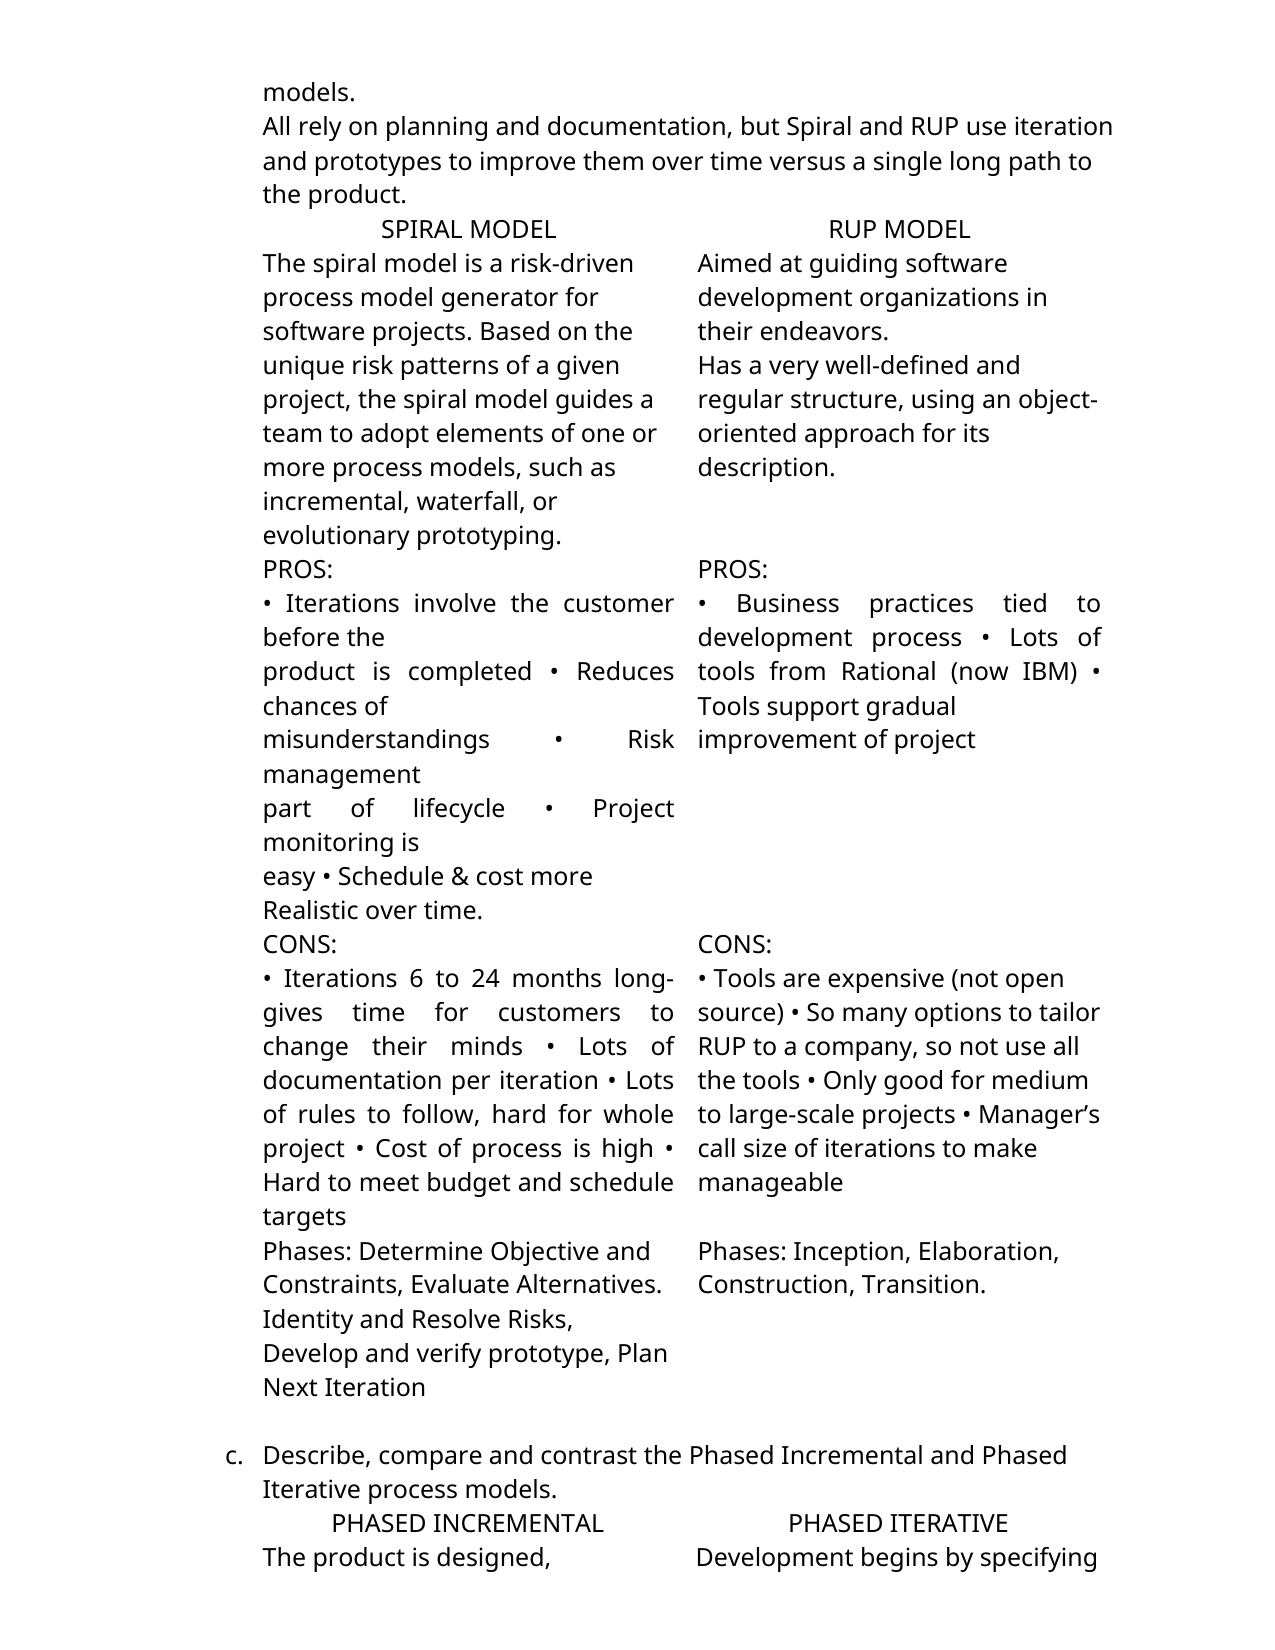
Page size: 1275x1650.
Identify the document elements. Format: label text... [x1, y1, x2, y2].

table_header PHASED INCREMENTAL [251, 1506, 684, 1540]
list Describe, compare and contrast the Phased Incremental and Phased Iterative process models. [225, 1437, 1125, 1506]
table_cell Aimed at guiding software development organizations in their endeavors. Has a very well-defined and regular structure, using an object-oriented approach for its description. [686, 245, 1113, 552]
text All rely on planning and documentation, but Spiral and RUP use iteration and prototypes to improve them over time versus a single long path to the product. [262, 109, 1125, 211]
table_cell Phases: Inception, Elaboration, Construction, Transition. [686, 1233, 1113, 1403]
table_cell Development begins by specifying [684, 1540, 1113, 1574]
table_header SPIRAL MODEL [251, 211, 686, 245]
table_header PHASED ITERATIVE [684, 1506, 1113, 1540]
table_cell PROS: • Iterations involve the customer before the product is completed • Reduces chances of misunderstandings • Risk management part of lifecycle • Project monitoring is easy • Schedule & cost more Realistic over time. [251, 552, 686, 927]
table_cell PROS: • Business practices tied to development process • Lots of tools from Rational (now IBM) • Tools support gradual improvement of project [686, 552, 1113, 927]
table_cell The spiral model is a risk-driven process model generator for software projects. Based on the unique risk patterns of a given project, the spiral model guides a team to adopt elements of one or more process models, such as incremental, waterfall, or evolutionary prototyping. [251, 245, 686, 552]
table_header RUP MODEL [686, 211, 1113, 245]
table_cell The product is designed, [251, 1540, 684, 1574]
list models. [225, 75, 1125, 109]
table_cell Phases: Determine Objective and Constraints, Evaluate Alternatives. Identity and Resolve Risks, Develop and verify prototype, Plan Next Iteration [251, 1233, 686, 1403]
table_cell CONS: • Iterations 6 to 24 months long- gives time for customers to change their minds • Lots of documentation per iteration • Lots of rules to follow, hard for whole project • Cost of process is high • Hard to meet budget and schedule targets [251, 927, 686, 1233]
table_cell CONS: • Tools are expensive (not open source) • So many options to tailor RUP to a company, so not use all the tools • Only good for medium to large-scale projects • Manager’s call size of iterations to make manageable [686, 927, 1113, 1233]
